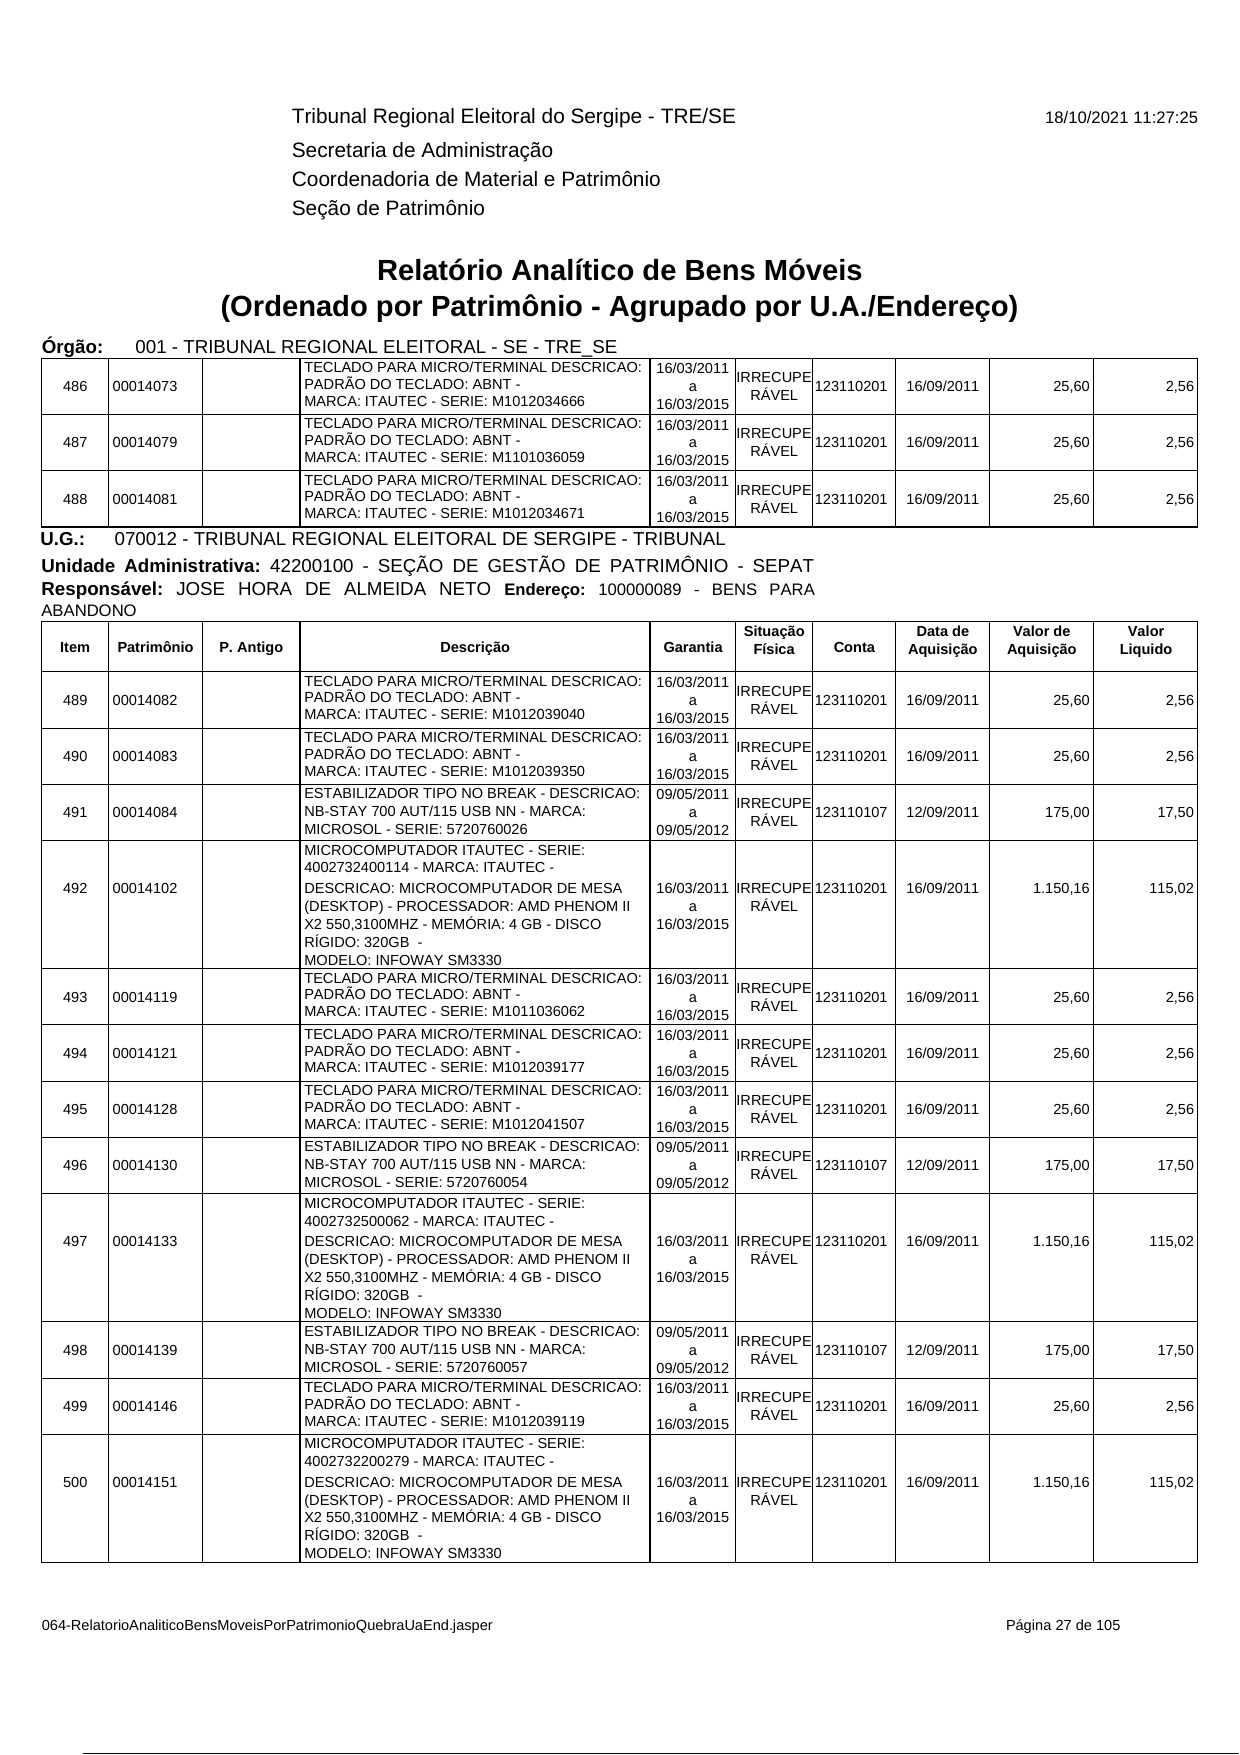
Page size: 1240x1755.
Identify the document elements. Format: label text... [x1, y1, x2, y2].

table_cell [203, 1322, 299, 1377]
table_cell 499 [42, 1379, 108, 1434]
table_cell TECLADO PARA MICRO/TERMINAL DESCRICAO: PADRÃO DO TECLADO: ABNT - MARCA: ITAUTEC - SERIE: M1012039177 [301, 1025, 649, 1081]
table_cell 123110107 [813, 1322, 895, 1377]
table_cell 00014121 [109, 1025, 202, 1081]
table_cell IRRECUPE RÁVEL [736, 1138, 812, 1193]
table_cell [1094, 1435, 1197, 1473]
table_cell [203, 415, 299, 470]
table_cell 16/09/2011 [896, 471, 989, 526]
table_cell 175,00 [990, 1138, 1093, 1193]
table_cell IRRECUPE RÁVEL [736, 415, 812, 470]
table_cell 16/03/2011 a 16/03/2015 [651, 1233, 735, 1321]
table_cell [42, 841, 108, 879]
table_cell 00014083 [109, 729, 202, 784]
table_cell IRRECUPE RÁVEL [736, 969, 812, 1024]
table_cell ESTABILIZADOR TIPO NO BREAK - DESCRICAO: NB-STAY 700 AUT/115 USB NN - MARCA: MICROSOL - SERIE: 5720760054 [301, 1138, 649, 1193]
table_cell 25,60 [990, 1025, 1093, 1081]
table_cell ESTABILIZADOR TIPO NO BREAK - DESCRICAO: NB-STAY 700 AUT/115 USB NN - MARCA: MICROSOL - SERIE: 5720760057 [301, 1322, 649, 1377]
table_cell 00014151 [109, 1473, 202, 1562]
table_cell TECLADO PARA MICRO/TERMINAL DESCRICAO: PADRÃO DO TECLADO: ABNT - MARCA: ITAUTEC - SERIE: M1011036062 [301, 969, 649, 1024]
table_cell 123110107 [813, 785, 895, 840]
table_header Conta [813, 622, 895, 671]
table_cell 123110201 [813, 1379, 895, 1434]
table_cell TECLADO PARA MICRO/TERMINAL DESCRICAO: PADRÃO DO TECLADO: ABNT - MARCA: ITAUTEC - SERIE: M1012034666 [301, 359, 649, 414]
table_cell 00014146 [109, 1379, 202, 1434]
table_cell 123110201 [813, 729, 895, 784]
table_cell [203, 785, 299, 840]
table_cell [736, 1194, 812, 1232]
table_cell 489 [42, 672, 108, 727]
table_cell 486 [42, 359, 108, 414]
table_cell 12/09/2011 [896, 1322, 989, 1377]
table_cell IRRECUPE RÁVEL [736, 879, 812, 968]
table_cell 490 [42, 729, 108, 784]
table_cell 09/05/2011 a 09/05/2012 [651, 1322, 735, 1377]
table_cell 500 [42, 1473, 108, 1562]
table_cell 25,60 [990, 471, 1093, 526]
table_cell IRRECUPE RÁVEL [736, 1025, 812, 1081]
table_cell 25,60 [990, 359, 1093, 414]
table_cell 16/09/2011 [896, 415, 989, 470]
table_cell 115,02 [1094, 1233, 1197, 1321]
table_cell 175,00 [990, 785, 1093, 840]
table_cell 123110107 [813, 1138, 895, 1193]
table_cell [896, 841, 989, 879]
table_cell [651, 1194, 735, 1232]
table_cell 16/03/2011 a 16/03/2015 [651, 1379, 735, 1434]
table_cell [203, 1082, 299, 1137]
table_cell TECLADO PARA MICRO/TERMINAL DESCRICAO: PADRÃO DO TECLADO: ABNT - MARCA: ITAUTEC - SERIE: M1101036059 [301, 415, 649, 470]
table_cell 16/09/2011 [896, 672, 989, 727]
table_cell [203, 1473, 299, 1562]
table_cell [109, 841, 202, 879]
table_cell IRRECUPE RÁVEL [736, 729, 812, 784]
table_cell 16/09/2011 [896, 1082, 989, 1137]
table_cell 123110201 [813, 672, 895, 727]
table_cell MICROCOMPUTADOR ITAUTEC - SERIE: 4002732500062 - MARCA: ITAUTEC - [301, 1194, 649, 1232]
table_header Valor Liquido [1094, 622, 1197, 671]
table_header Garantia [651, 622, 735, 671]
table_cell 16/03/2011 a 16/03/2015 [651, 471, 735, 526]
table_header P. Antigo [203, 622, 299, 671]
table_cell 00014130 [109, 1138, 202, 1193]
table_cell [203, 1194, 299, 1232]
table_cell 00014139 [109, 1322, 202, 1377]
table_cell IRRECUPE RÁVEL [736, 1473, 812, 1562]
table_cell [42, 1194, 108, 1232]
table_cell 1.150,16 [990, 879, 1093, 968]
table_cell DESCRICAO: MICROCOMPUTADOR DE MESA (DESKTOP) - PROCESSADOR: AMD PHENOM II X2 550,3100MHZ - MEMÓRIA: 4 GB - DISCO RÍGIDO: 320GB - MODELO: INFOWAY SM3330 [301, 1473, 649, 1562]
table_cell [203, 969, 299, 1024]
text Unidade Administrativa: 42200100 - SEÇÃO DE GESTÃO DE PATRIMÔNIO - SEPAT Responsável: JOSE HORA DE ALMEIDA NETO Endereço: 100000089 - BENS PARA ABANDONO [41, 555, 815, 620]
table_cell 123110201 [813, 969, 895, 1024]
table_cell [203, 879, 299, 968]
table_cell [203, 841, 299, 879]
table_cell 00014082 [109, 672, 202, 727]
table_cell 2,56 [1094, 1025, 1197, 1081]
table_cell ESTABILIZADOR TIPO NO BREAK - DESCRICAO: NB-STAY 700 AUT/115 USB NN - MARCA: MICROSOL - SERIE: 5720760026 [301, 785, 649, 840]
table_cell 25,60 [990, 672, 1093, 727]
table_cell 16/03/2011 a 16/03/2015 [651, 1082, 735, 1137]
table_cell 123110201 [813, 415, 895, 470]
table_cell TECLADO PARA MICRO/TERMINAL DESCRICAO: PADRÃO DO TECLADO: ABNT - MARCA: ITAUTEC - SERIE: M1012039350 [301, 729, 649, 784]
table_cell [896, 1194, 989, 1232]
table_cell 2,56 [1094, 1379, 1197, 1434]
table_header Valor de Aquisição [990, 622, 1093, 671]
table_cell 16/09/2011 [896, 1473, 989, 1562]
table_cell 16/03/2011 a 16/03/2015 [651, 969, 735, 1024]
table_cell 16/03/2011 a 16/03/2015 [651, 1025, 735, 1081]
table_cell [203, 1233, 299, 1321]
table_cell IRRECUPE RÁVEL [736, 1082, 812, 1137]
table_cell [203, 471, 299, 526]
table_cell 2,56 [1094, 1082, 1197, 1137]
table_cell IRRECUPE RÁVEL [736, 471, 812, 526]
table_cell 487 [42, 415, 108, 470]
table_cell TECLADO PARA MICRO/TERMINAL DESCRICAO: PADRÃO DO TECLADO: ABNT - MARCA: ITAUTEC - SERIE: M1012039040 [301, 672, 649, 727]
text U.G.: 070012 - TRIBUNAL REGIONAL ELEITORAL DE SERGIPE - TRIBUNAL [40, 527, 1089, 549]
table_cell 00014102 [109, 879, 202, 968]
table_cell 12/09/2011 [896, 1138, 989, 1193]
table_cell 497 [42, 1233, 108, 1321]
table_cell [109, 1194, 202, 1232]
table_cell 1.150,16 [990, 1473, 1093, 1562]
table_cell 16/09/2011 [896, 1025, 989, 1081]
table_cell 123110201 [813, 1233, 895, 1321]
table_cell 498 [42, 1322, 108, 1377]
table_cell 123110201 [813, 1082, 895, 1137]
table_cell [1094, 1194, 1197, 1232]
table_cell 115,02 [1094, 1473, 1197, 1562]
table_cell 2,56 [1094, 729, 1197, 784]
table_cell DESCRICAO: MICROCOMPUTADOR DE MESA (DESKTOP) - PROCESSADOR: AMD PHENOM II X2 550,3100MHZ - MEMÓRIA: 4 GB - DISCO RÍGIDO: 320GB - MODELO: INFOWAY SM3330 [301, 879, 649, 968]
table_cell [651, 841, 735, 879]
table_cell 00014079 [109, 415, 202, 470]
table_cell DESCRICAO: MICROCOMPUTADOR DE MESA (DESKTOP) - PROCESSADOR: AMD PHENOM II X2 550,3100MHZ - MEMÓRIA: 4 GB - DISCO RÍGIDO: 320GB - MODELO: INFOWAY SM3330 [301, 1233, 649, 1321]
table_header Descrição [301, 622, 649, 671]
table_cell 16/09/2011 [896, 969, 989, 1024]
table_cell 25,60 [990, 1379, 1093, 1434]
table_cell [736, 841, 812, 879]
table_cell [896, 1435, 989, 1473]
table_cell 2,56 [1094, 415, 1197, 470]
table_cell [990, 841, 1093, 879]
table_cell 17,50 [1094, 1322, 1197, 1377]
table_cell 00014073 [109, 359, 202, 414]
table_cell 25,60 [990, 729, 1093, 784]
table_cell 16/03/2011 a 16/03/2015 [651, 1473, 735, 1562]
table_cell 16/03/2011 a 16/03/2015 [651, 672, 735, 727]
table_cell [203, 359, 299, 414]
table_cell [203, 1379, 299, 1434]
table_cell TECLADO PARA MICRO/TERMINAL DESCRICAO: PADRÃO DO TECLADO: ABNT - MARCA: ITAUTEC - SERIE: M1012039119 [301, 1379, 649, 1434]
table_cell 12/09/2011 [896, 785, 989, 840]
table_cell [990, 1435, 1093, 1473]
table_cell 123110201 [813, 879, 895, 968]
table_cell 16/09/2011 [896, 729, 989, 784]
table_cell [203, 1025, 299, 1081]
table_cell [1094, 841, 1197, 879]
table_cell MICROCOMPUTADOR ITAUTEC - SERIE: 4002732400114 - MARCA: ITAUTEC - [301, 841, 649, 879]
table_cell [203, 1138, 299, 1193]
table_cell 2,56 [1094, 471, 1197, 526]
table_cell 175,00 [990, 1322, 1093, 1377]
table_cell [813, 1435, 895, 1473]
table_cell 2,56 [1094, 359, 1197, 414]
table_cell [651, 1435, 735, 1473]
table_cell 00014119 [109, 969, 202, 1024]
table_cell 495 [42, 1082, 108, 1137]
table_cell IRRECUPE RÁVEL [736, 672, 812, 727]
table_cell [109, 1435, 202, 1473]
table_cell 00014128 [109, 1082, 202, 1137]
table_cell 16/03/2011 a 16/03/2015 [651, 415, 735, 470]
table_cell 16/03/2011 a 16/03/2015 [651, 879, 735, 968]
table_cell 00014084 [109, 785, 202, 840]
table_cell 123110201 [813, 1025, 895, 1081]
table_cell IRRECUPE RÁVEL [736, 1322, 812, 1377]
table_cell 00014133 [109, 1233, 202, 1321]
table_cell 25,60 [990, 969, 1093, 1024]
table_cell 115,02 [1094, 879, 1197, 968]
table_cell 00014081 [109, 471, 202, 526]
table_cell 16/09/2011 [896, 359, 989, 414]
table_header Patrimônio [109, 622, 202, 671]
table_header Data de Aquisição [896, 622, 989, 671]
table_cell IRRECUPE RÁVEL [736, 1379, 812, 1434]
table_cell 488 [42, 471, 108, 526]
table_cell TECLADO PARA MICRO/TERMINAL DESCRICAO: PADRÃO DO TECLADO: ABNT - MARCA: ITAUTEC - SERIE: M1012034671 [301, 471, 649, 526]
table_cell [42, 1435, 108, 1473]
table_cell [813, 841, 895, 879]
table_cell 493 [42, 969, 108, 1024]
table_cell 09/05/2011 a 09/05/2012 [651, 1138, 735, 1193]
table_cell 2,56 [1094, 969, 1197, 1024]
table_cell 494 [42, 1025, 108, 1081]
table_cell 16/09/2011 [896, 1379, 989, 1434]
table_header Item [42, 622, 108, 671]
table_cell MICROCOMPUTADOR ITAUTEC - SERIE: 4002732200279 - MARCA: ITAUTEC - [301, 1435, 649, 1473]
table_header Situação Física [736, 622, 812, 671]
table_cell 16/03/2011 a 16/03/2015 [651, 359, 735, 414]
table_cell [203, 672, 299, 727]
table_cell 2,56 [1094, 672, 1197, 727]
table_cell 492 [42, 879, 108, 968]
table_cell [736, 1435, 812, 1473]
table_cell 1.150,16 [990, 1233, 1093, 1321]
table_cell 17,50 [1094, 785, 1197, 840]
table_cell 09/05/2011 a 09/05/2012 [651, 785, 735, 840]
table_cell [990, 1194, 1093, 1232]
table_cell 491 [42, 785, 108, 840]
table_cell 123110201 [813, 1473, 895, 1562]
table_cell 17,50 [1094, 1138, 1197, 1193]
table_cell 496 [42, 1138, 108, 1193]
table_cell 123110201 [813, 359, 895, 414]
table_cell 25,60 [990, 1082, 1093, 1137]
table_cell [203, 1435, 299, 1473]
table_cell IRRECUPE RÁVEL [736, 1233, 812, 1321]
table_cell IRRECUPE RÁVEL [736, 359, 812, 414]
table_cell 16/09/2011 [896, 879, 989, 968]
table_cell [203, 729, 299, 784]
table_cell 25,60 [990, 415, 1093, 470]
table_cell IRRECUPE RÁVEL [736, 785, 812, 840]
table_cell 123110201 [813, 471, 895, 526]
table_cell 16/09/2011 [896, 1233, 989, 1321]
table_cell TECLADO PARA MICRO/TERMINAL DESCRICAO: PADRÃO DO TECLADO: ABNT - MARCA: ITAUTEC - SERIE: M1012041507 [301, 1082, 649, 1137]
table_cell 16/03/2011 a 16/03/2015 [651, 729, 735, 784]
table_cell [813, 1194, 895, 1232]
